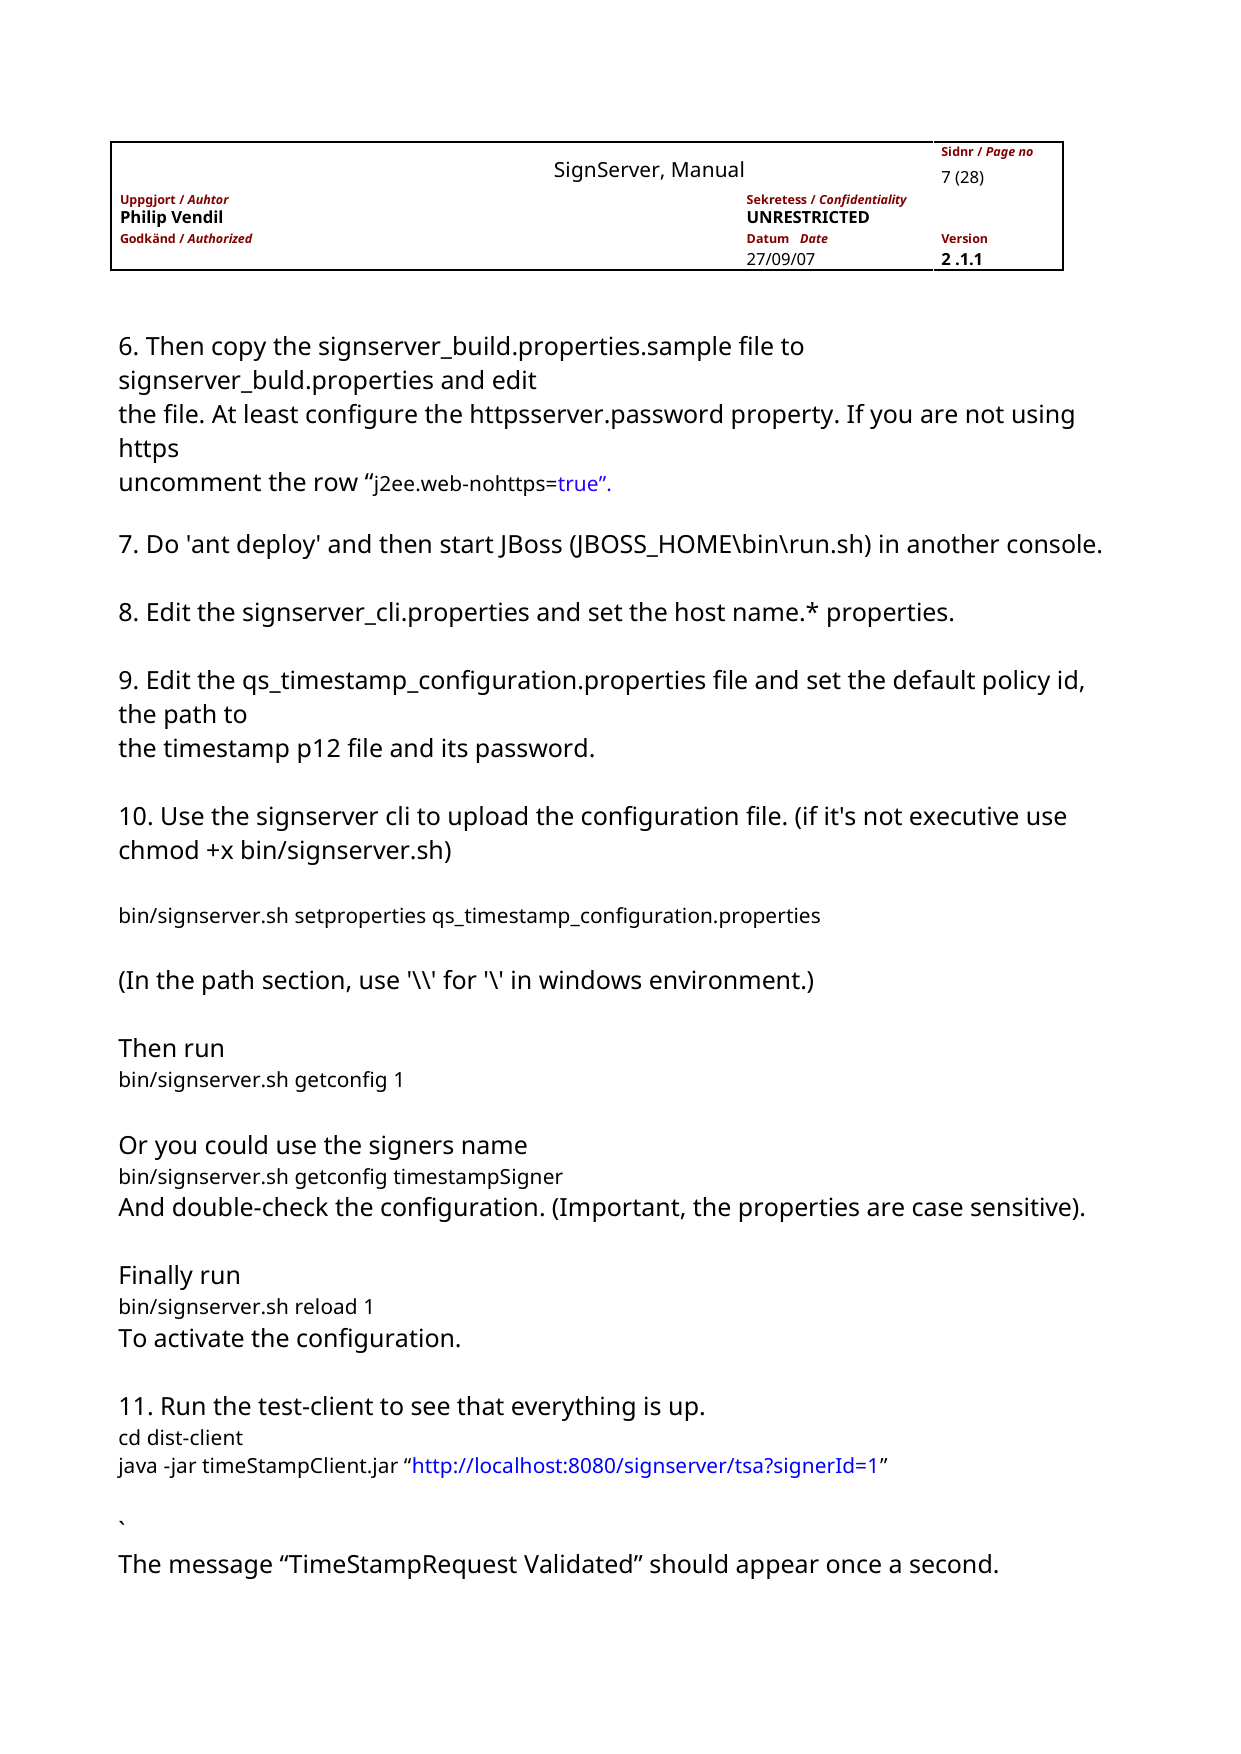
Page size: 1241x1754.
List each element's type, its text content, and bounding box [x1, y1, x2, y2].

text bin/signserver.sh getconfig 1 [118, 1065, 1122, 1094]
text To activate the configuration. [118, 1321, 1122, 1354]
text cd dist-client [118, 1422, 1122, 1451]
text (In the path section, use '\\' for '\' in windows environment.) [118, 963, 1122, 997]
text 11. Run the test-client to see that everything is up. [118, 1388, 1122, 1422]
text Or you could use the signers name [118, 1128, 1122, 1162]
text 8. Edit the signserver_cli.properties and set the host name.* properties. [118, 595, 1122, 629]
text 6. Then copy the signserver_build.properties.sample file to signserver_buld.properties and edit [118, 329, 1122, 397]
text the timestamp p12 file and its password. [118, 731, 1122, 765]
text The message “TimeStampRequest Validated” should appear once a second. [118, 1547, 1122, 1581]
text 9. Edit the qs_timestamp_configuration.properties file and set the default policy id, the path to [118, 663, 1122, 731]
text bin/signserver.sh setproperties qs_timestamp_configuration.properties [118, 867, 1122, 929]
text ` [118, 1513, 1122, 1547]
text uncomment the row “j2ee.web-nohttps=true”. [118, 465, 1122, 499]
text java -jar timeStampClient.jar “http://localhost:8080/signserver/tsa?signerId=1” [118, 1451, 1122, 1479]
text bin/signserver.sh getconfig timestampSigner [118, 1162, 1122, 1190]
text 10. Use the signserver cli to upload the configuration file. (if it's not executive use chmod +x bin/signserver.sh) [118, 799, 1122, 867]
text bin/signserver.sh reload 1 [118, 1292, 1122, 1321]
text And double-check the configuration. (Important, the properties are case sensitive). [118, 1190, 1122, 1224]
text the file. At least configure the httpsserver.password property. If you are not using https [118, 397, 1122, 465]
text 7. Do 'ant deploy' and then start JBoss (JBOSS_HOME\bin\run.sh) in another console. [118, 527, 1122, 561]
text Then run [118, 1031, 1122, 1065]
text Finally run [118, 1258, 1122, 1292]
